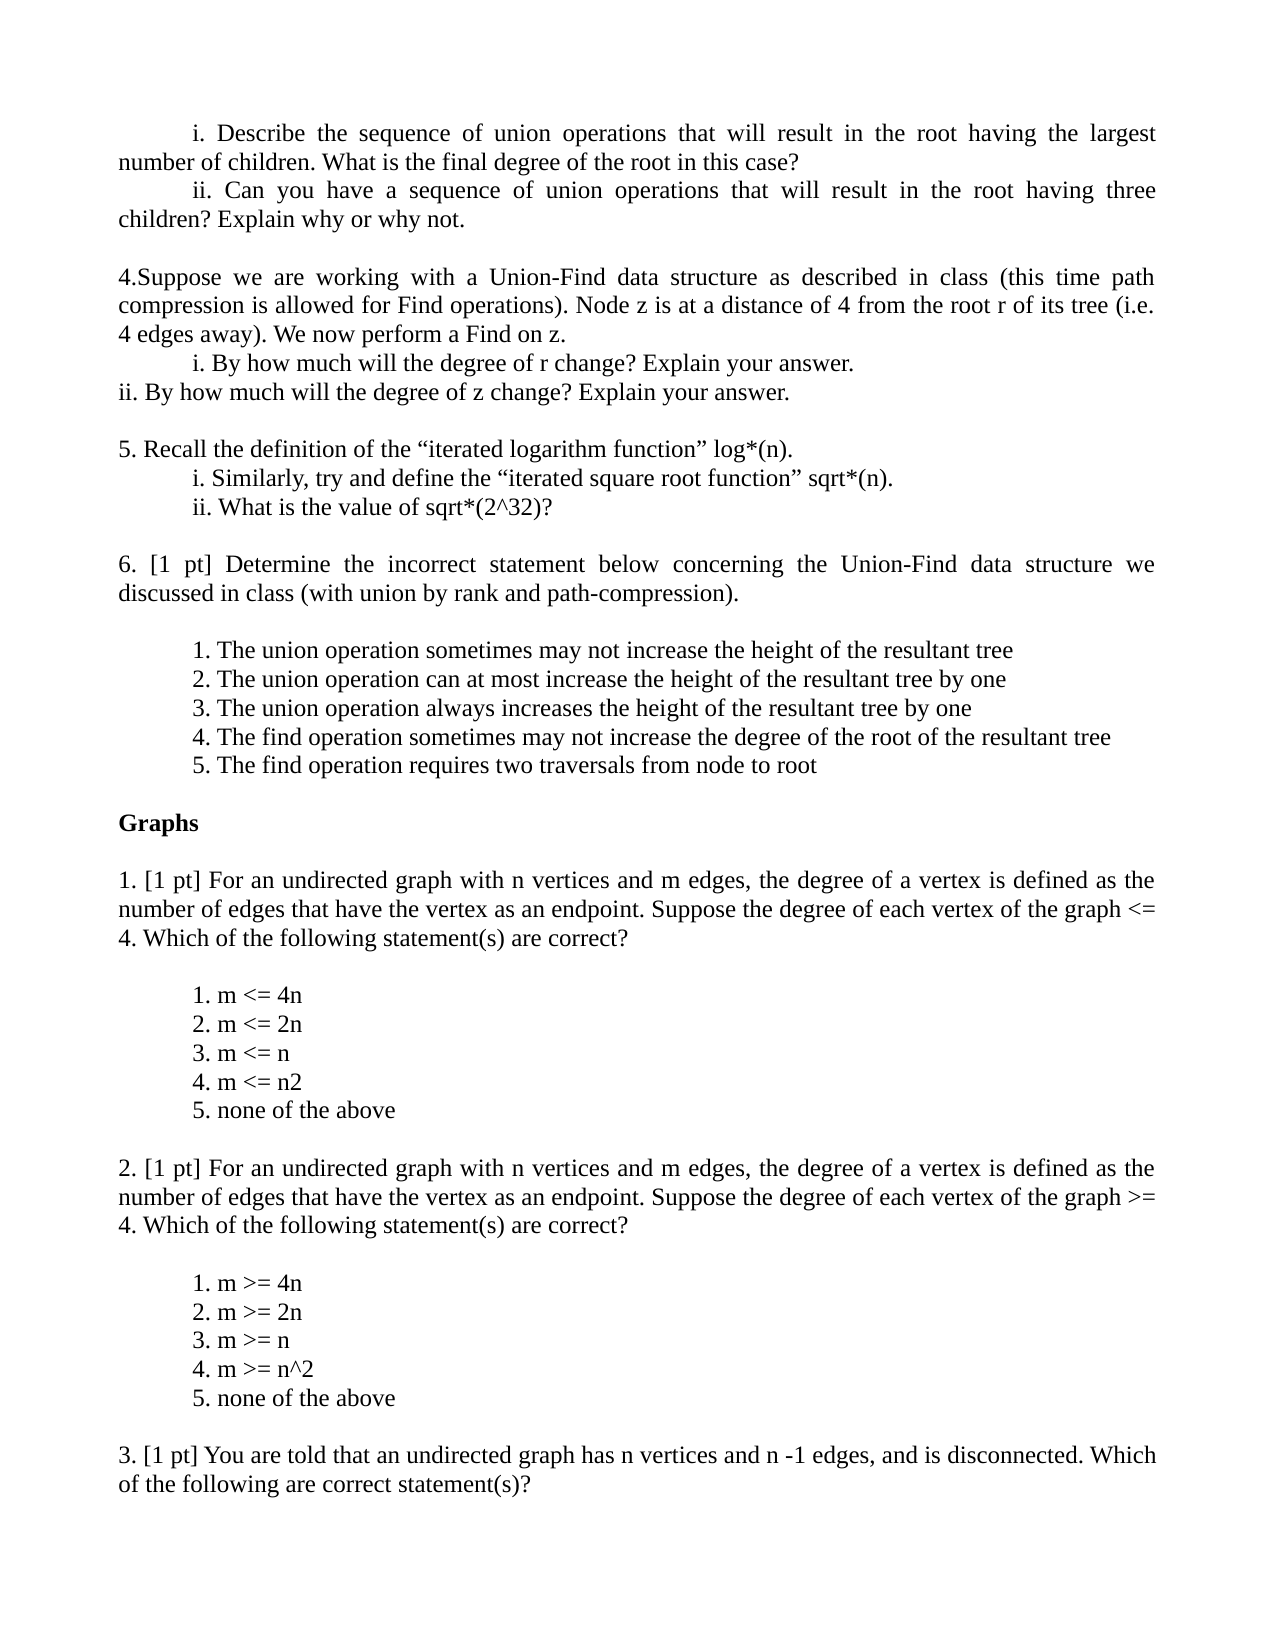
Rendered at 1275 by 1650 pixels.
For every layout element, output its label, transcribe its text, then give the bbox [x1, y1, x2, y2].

text 2. m >= 2n [192, 1297, 1157, 1326]
text 3. [1 pt] You are told that an undirected graph has n vertices and n -1 edges, and is disconnected. Which of the following are correct statement(s)? [118, 1441, 1157, 1498]
text 2. [1 pt] For an undirected graph with n vertices and m edges, the degree of a vertex is defined as the number of edges that have the vertex as an endpoint. Suppose the degree of each vertex of the graph >= 4. Which of the following statement(s) are correct? [118, 1153, 1157, 1239]
text 4. m >= n^2 [192, 1354, 1157, 1383]
text 1. The union operation sometimes may not increase the height of the resultant tree [118, 636, 1157, 664]
text 2. The union operation can at most increase the height of the resultant tree by one [118, 664, 1157, 693]
text i. Describe the sequence of union operations that will result in the root having the largest number of children. What is the final degree of the root in this case? [118, 118, 1157, 176]
text ii. What is the value of sqrt*(2^32)? [118, 492, 1157, 521]
text 4. The find operation sometimes may not increase the degree of the root of the resultant tree [118, 722, 1157, 751]
text 3. m <= n [192, 1038, 1157, 1067]
text 4. m <= n2 [192, 1067, 1157, 1096]
text 5. The find operation requires two traversals from node to root [118, 751, 1157, 779]
text 5. none of the above [192, 1383, 1157, 1412]
text 6. [1 pt] Determine the incorrect statement below concerning the Union-Find data structure we discussed in class (with union by rank and path-compression). [118, 549, 1157, 607]
text 3. The union operation always increases the height of the resultant tree by one [118, 693, 1157, 722]
text Graphs [118, 808, 1157, 837]
text 5. none of the above [192, 1096, 1157, 1124]
text 1. m <= 4n [192, 981, 1157, 1009]
text 2. m <= 2n [192, 1009, 1157, 1038]
text ii. By how much will the degree of z change? Explain your answer. [118, 377, 1157, 406]
text 3. m >= n [192, 1326, 1157, 1354]
text 5. Recall the definition of the “iterated logarithm function” log*(n). [118, 434, 1157, 463]
text i. By how much will the degree of r change? Explain your answer. [118, 348, 1157, 377]
text 1. [1 pt] For an undirected graph with n vertices and m edges, the degree of a vertex is defined as the number of edges that have the vertex as an endpoint. Suppose the degree of each vertex of the graph <= 4. Which of the following statement(s) are correct? [118, 866, 1157, 952]
text ii. Can you have a sequence of union operations that will result in the root having three children? Explain why or why not. [118, 176, 1157, 233]
text i. Similarly, try and define the “iterated square root function” sqrt*(n). [118, 463, 1157, 492]
text 4.Suppose we are working with a Union-Find data structure as described in class (this time path compression is allowed for Find operations). Node z is at a distance of 4 from the root r of its tree (i.e. 4 edges away). We now perform a Find on z. [118, 262, 1157, 348]
text 1. m >= 4n [192, 1268, 1157, 1297]
